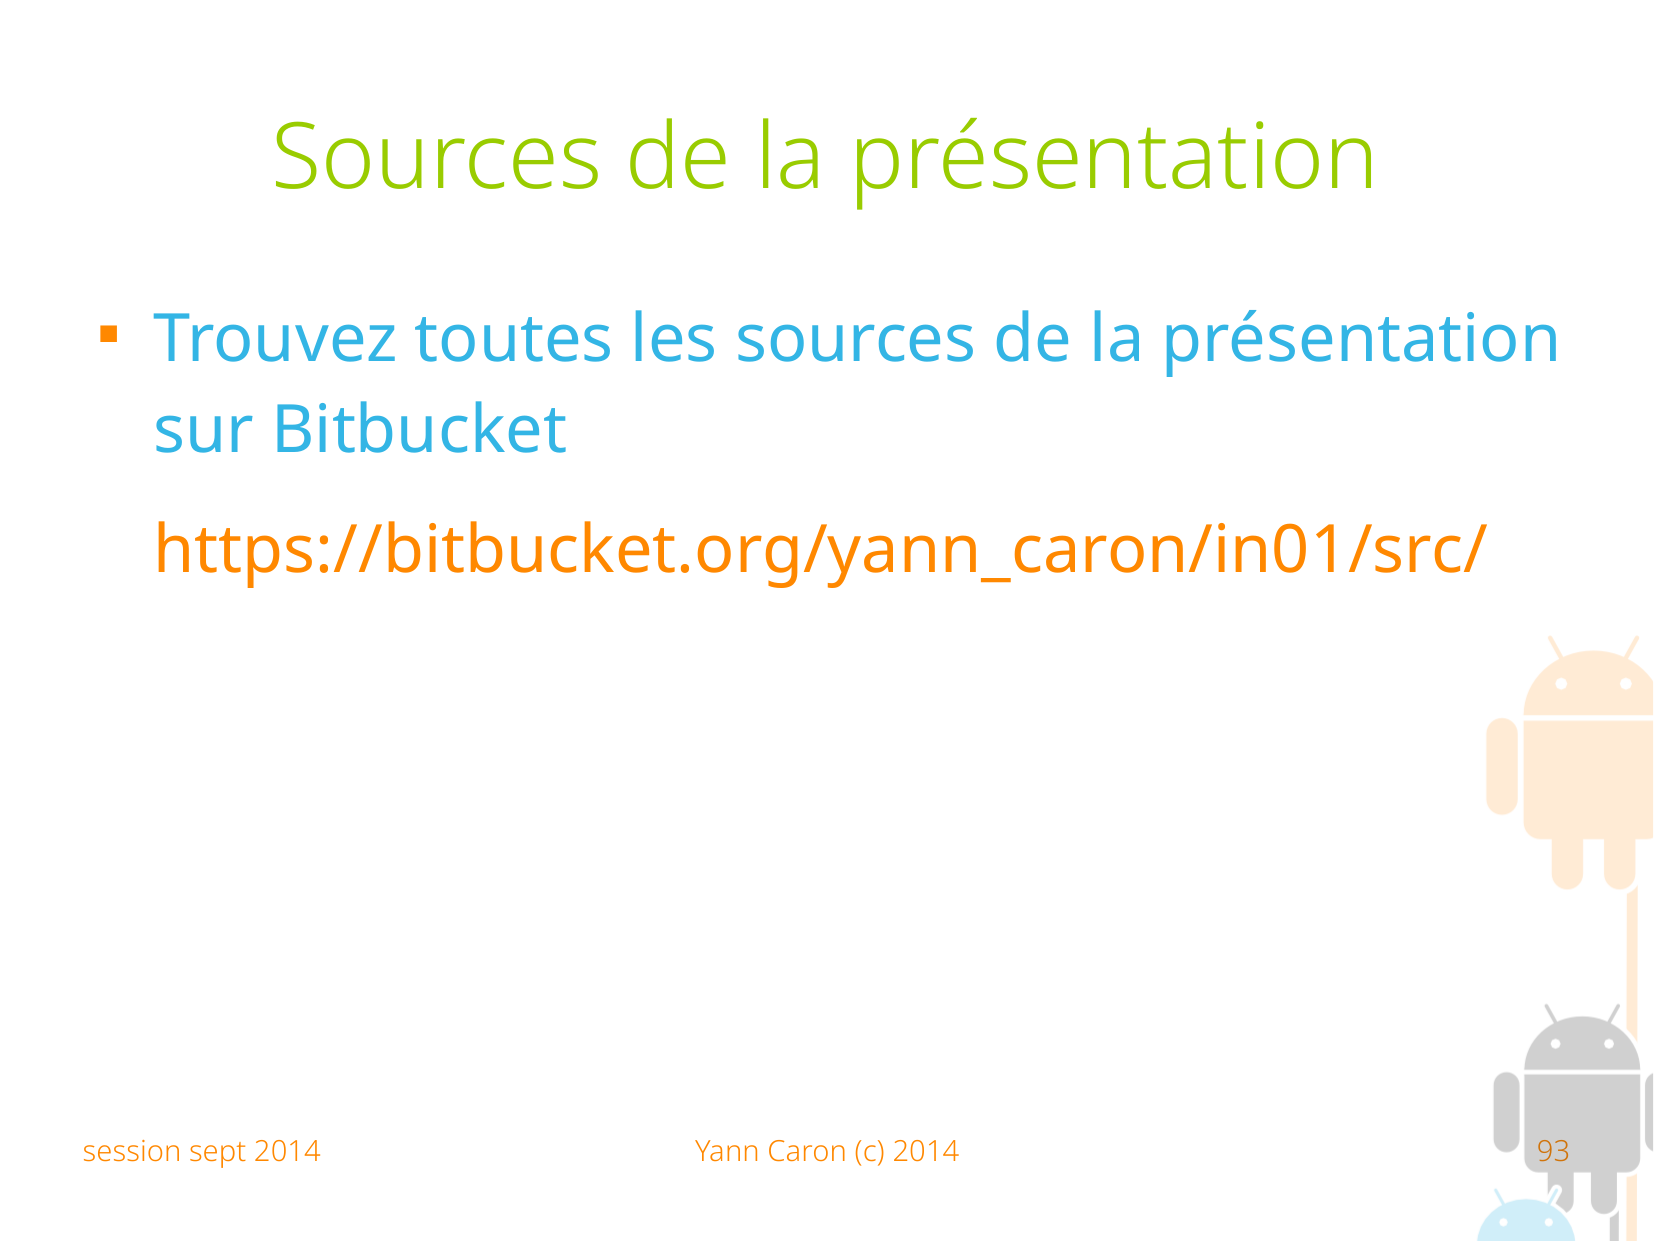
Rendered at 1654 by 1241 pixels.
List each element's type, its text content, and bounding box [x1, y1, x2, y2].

picture [240, 423, 1654, 1241]
title Sources de la présentation [82, 49, 1571, 257]
list Trouvez toutes les sources de la présentation sur Bitbucket https://bitbucket.org/yann_caron/in01/src/ [82, 290, 1571, 1010]
